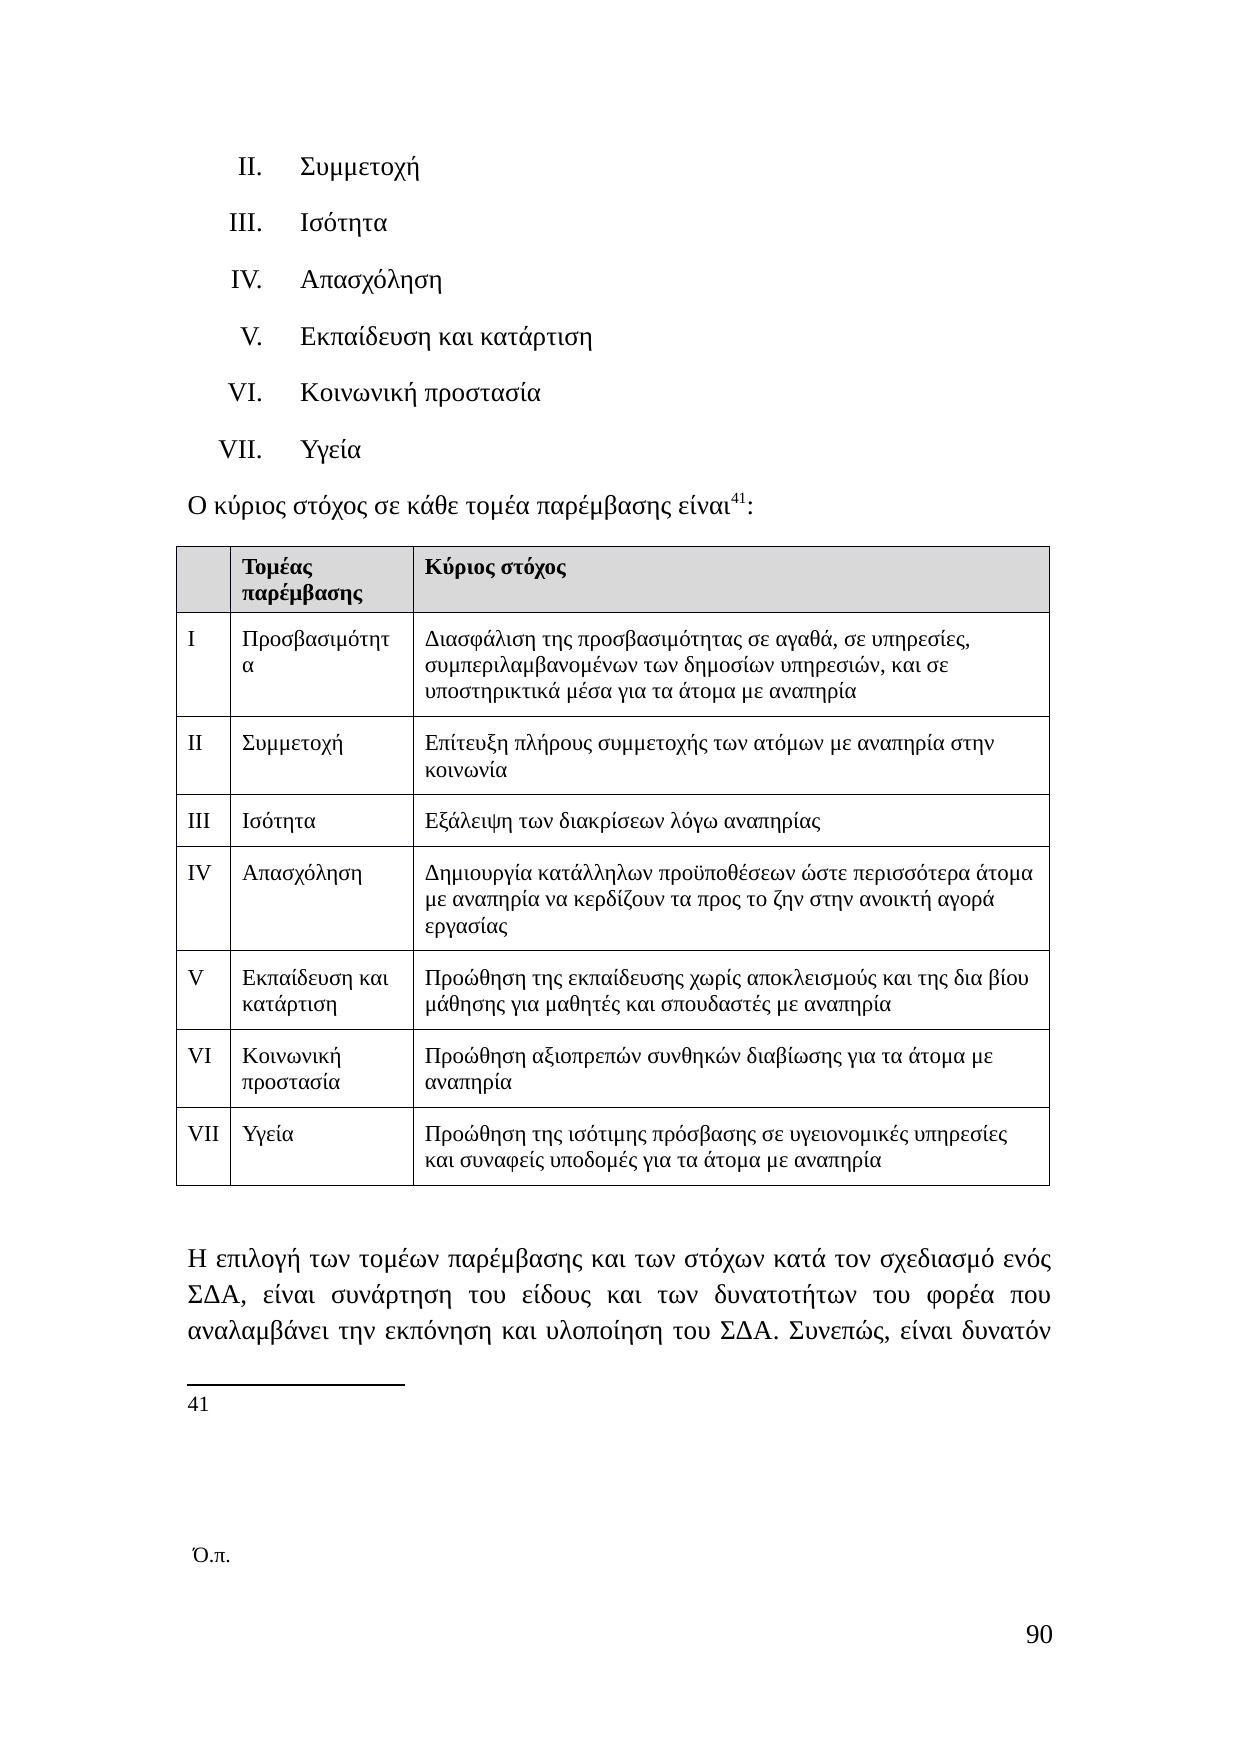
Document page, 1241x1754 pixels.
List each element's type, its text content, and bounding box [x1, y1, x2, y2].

list Εκπαίδευση και κατάρτιση [262, 320, 1053, 351]
table_cell Εκπαίδευση και κατάρτιση [231, 951, 413, 1028]
list Συμμετοχή [262, 150, 1053, 181]
table_cell Διασφάλιση της προσβασιμότητας σε αγαθά, σε υπηρεσίες, συμπεριλαμβανομένων των δημοσίων υπηρεσιών, και σε υποστηρικτικά μέσα για τα άτομα με αναπηρία [414, 613, 1049, 716]
table_cell Κοινωνική προστασία [231, 1030, 413, 1107]
list Κοινωνική προστασία [262, 376, 1053, 407]
table_cell Επίτευξη πλήρους συμμετοχής των ατόμων με αναπηρία στην κοινωνία [414, 717, 1049, 794]
table_header [177, 547, 230, 612]
table_cell Υγεία [231, 1108, 413, 1185]
table_cell I [177, 613, 230, 716]
table_header Κύριος στόχος [414, 547, 1049, 612]
text Ο κύριος στόχος σε κάθε τομέα παρέμβασης είναι: [187, 489, 1053, 521]
table_cell Δημιουργία κατάλληλων προϋποθέσεων ώστε περισσότερα άτομα με αναπηρία να κερδίζουν τα προς το ζην στην ανοικτή αγορά εργασίας [414, 847, 1049, 950]
table_cell III [177, 795, 230, 846]
list Απασχόληση [262, 263, 1053, 294]
table_cell II [177, 717, 230, 794]
list Υγεία [262, 433, 1053, 464]
table_cell Προσβασιμότητα [231, 613, 413, 716]
table_cell Εξάλειψη των διακρίσεων λόγω αναπηρίας [414, 795, 1049, 846]
table_cell Συμμετοχή [231, 717, 413, 794]
text Η επιλογή των τομέων παρέμβασης και των στόχων κατά τον σχεδιασμό ενός ΣΔΑ, είναι συνάρτηση του είδους και των δυνατοτήτων του φορέα που αναλαμβάνει την εκπόνηση και υλοποίηση του ΣΔΑ. Συνεπώς, είναι δυνατόν [187, 1242, 1053, 1345]
table_cell Ισότητα [231, 795, 413, 846]
table_cell Προώθηση της ισότιμης πρόσβασης σε υγειονομικές υπηρεσίες και συναφείς υποδομές για τα άτομα με αναπηρία [414, 1108, 1049, 1185]
text Ό.π. [187, 1391, 1053, 1567]
table_cell Προώθηση της εκπαίδευσης χωρίς αποκλεισμούς και της δια βίου μάθησης για μαθητές και σπουδαστές με αναπηρία [414, 951, 1049, 1028]
table_header Τομέας παρέμβασης [231, 547, 413, 612]
table_cell Απασχόληση [231, 847, 413, 950]
table_cell IV [177, 847, 230, 950]
list Ισότητα [262, 207, 1053, 238]
table_cell V [177, 951, 230, 1028]
table_cell Προώθηση αξιοπρεπών συνθηκών διαβίωσης για τα άτομα με αναπηρία [414, 1030, 1049, 1107]
table_cell VII [177, 1108, 230, 1185]
table_cell VI [177, 1030, 230, 1107]
